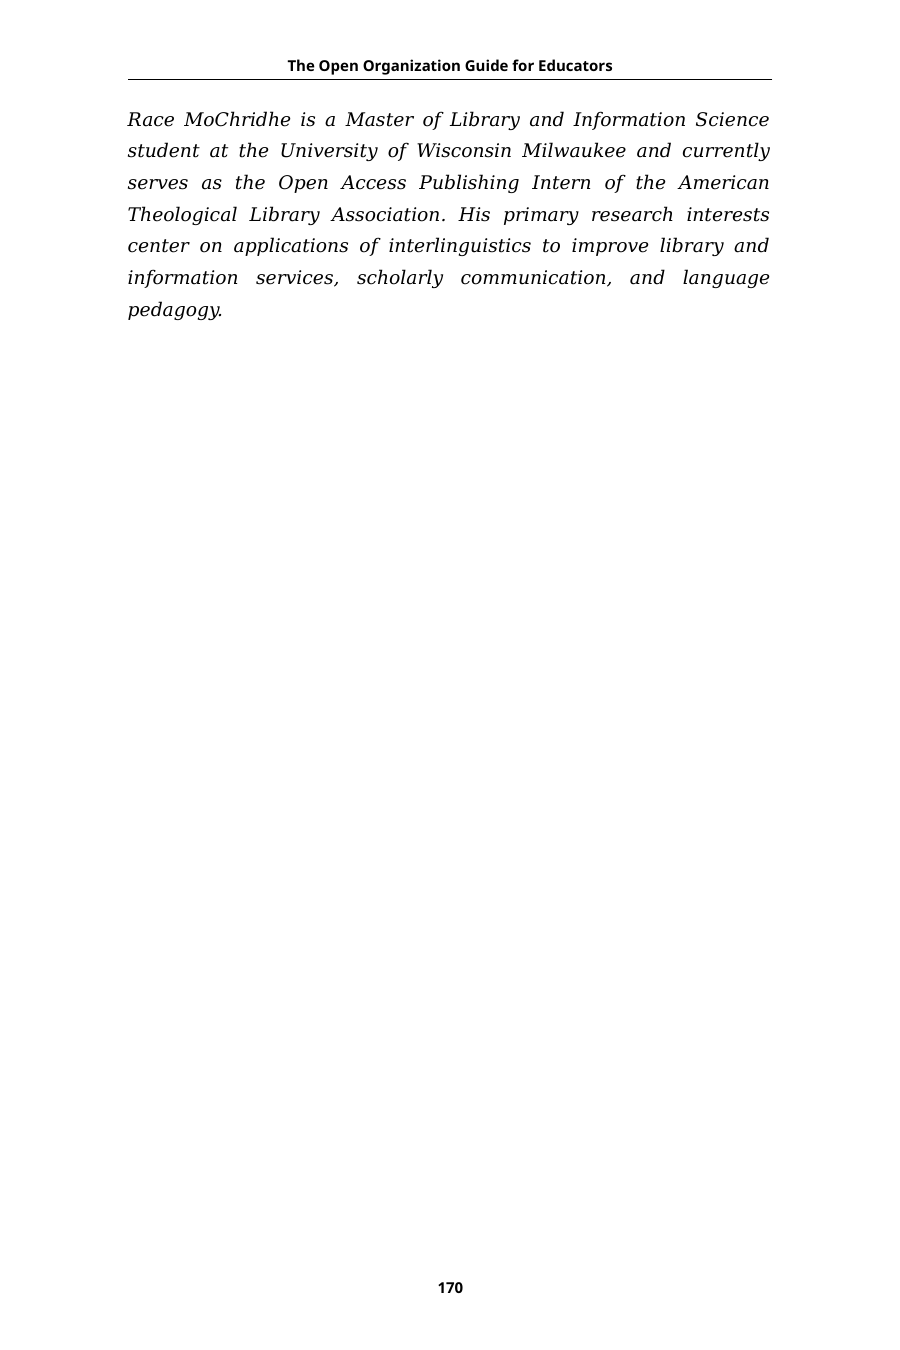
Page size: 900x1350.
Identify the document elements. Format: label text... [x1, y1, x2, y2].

text Race MoChridhe is a Master of Library and Information Science student at the University of Wisconsin Milwaukee and currently serves as the Open Access Publishing Intern of the American Theological Library Association. His primary research interests center on applications of interlinguistics to improve library and information services, scholarly communication, and language pedagogy. [127, 109, 772, 321]
